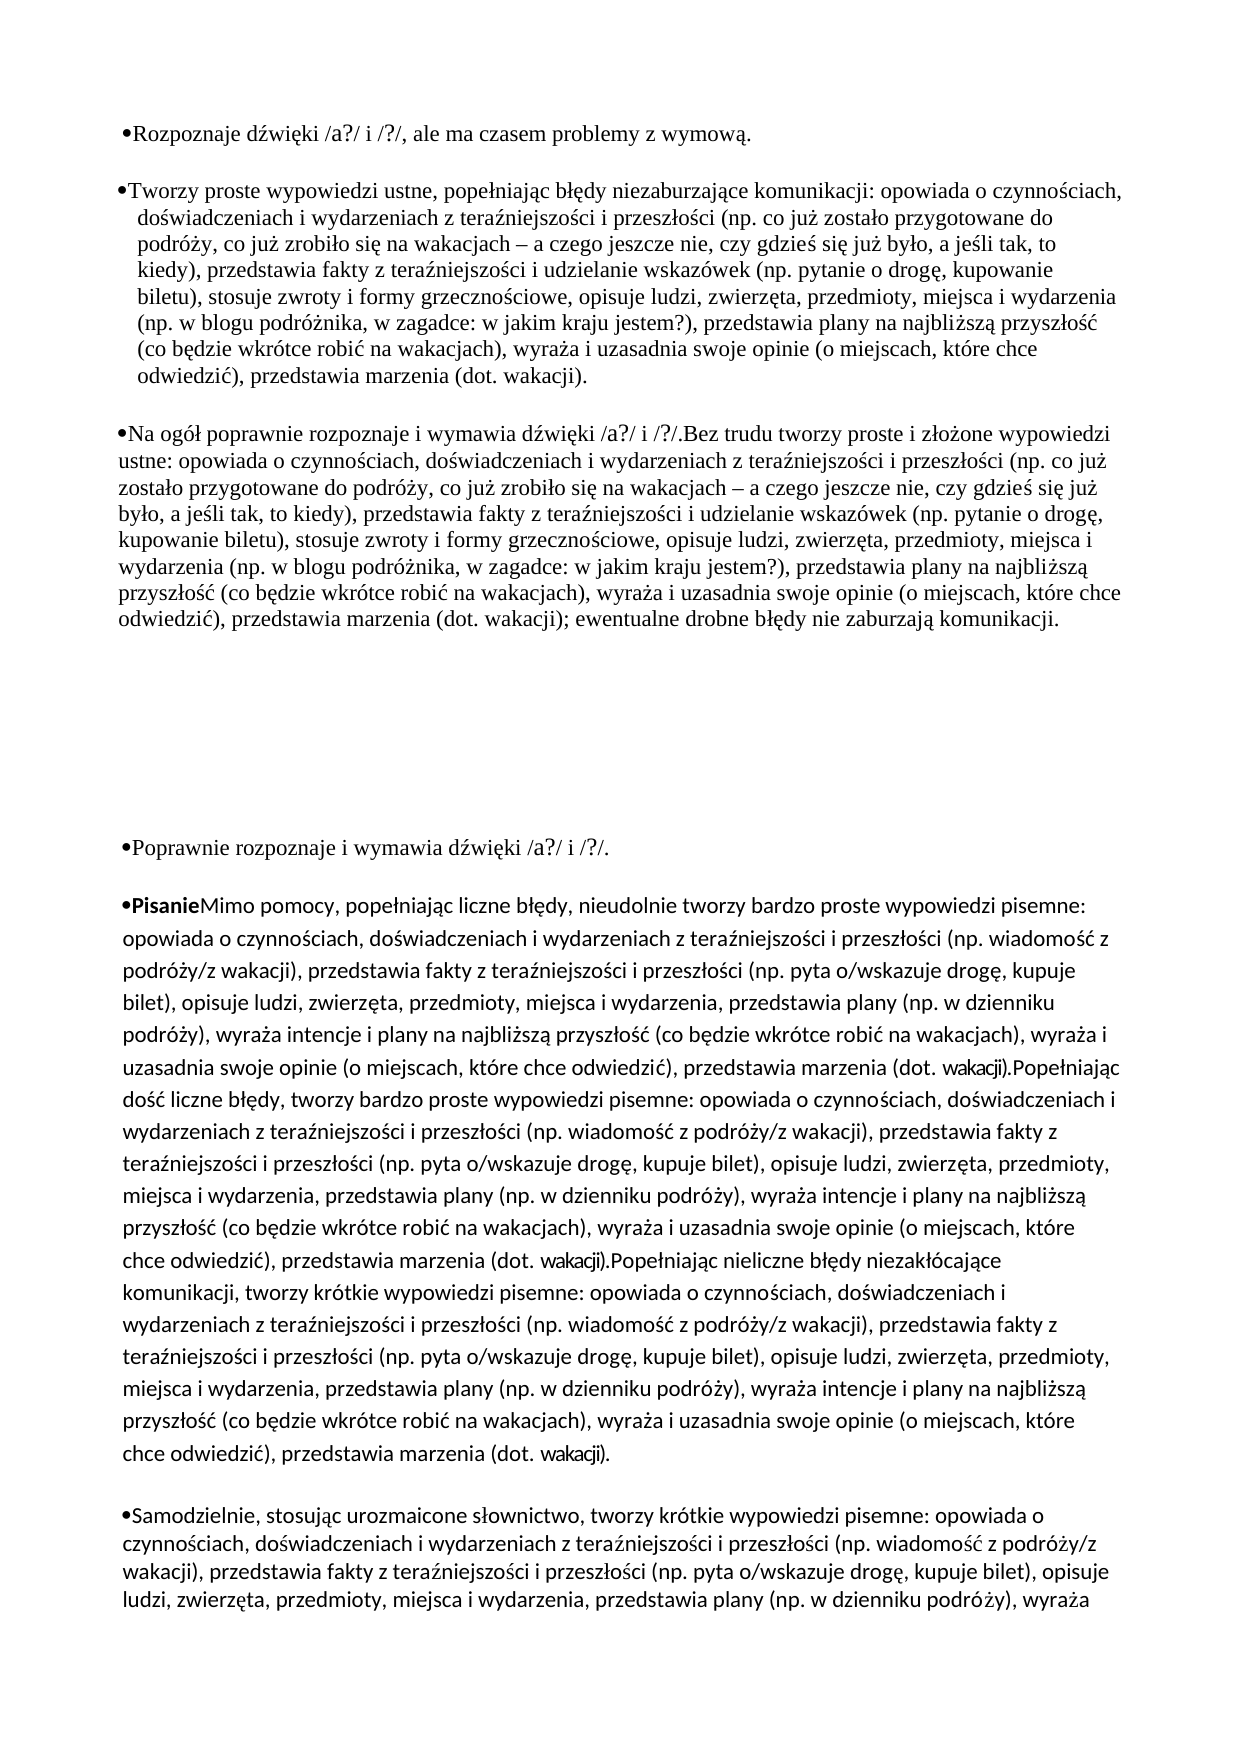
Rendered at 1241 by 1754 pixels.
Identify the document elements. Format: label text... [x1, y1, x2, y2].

list PisanieMimo pomocy, popełniając liczne błędy, nieudolnie tworzy bardzo proste wypowiedzi pisemne: opowiada o czynnościach, doświadczeniach i wydarzeniach z teraźniejszości i przeszłości (np. wiadomość z podróży/z wakacji), przedstawia fakty z teraźniejszości i przeszłości (np. pyta o/wskazuje drogę, kupuje bilet), opisuje ludzi, zwierzęta, przedmioty, miejsca i wydarzenia, przedstawia plany (np. w dzienniku podróży), wyraża intencje i plany na najbliższą przyszłość (co będzie wkrótce robić na wakacjach), wyraża i uzasadnia swoje opinie (o miejscach, które chce odwiedzić), przedstawia marzenia (dot. wakacji).Popełniając dość liczne błędy, tworzy bardzo proste wypowiedzi pisemne: opowiada o czynnościach, doświadczeniach i wydarzeniach z teraźniejszości i przeszłości (np. wiadomość z podróży/z wakacji), przedstawia fakty z teraźniejszości i przeszłości (np. pyta o/wskazuje drogę, kupuje bilet), opisuje ludzi, zwierzęta, przedmioty, miejsca i wydarzenia, przedstawia plany (np. w dzienniku podróży), wyraża intencje i plany na najbliższą przyszłość (co będzie wkrótce robić na wakacjach), wyraża i uzasadnia swoje opinie (o miejscach, które chce odwiedzić), przedstawia marzenia (dot. wakacji).Popełniając nieliczne błędy niezakłócające komunikacji, tworzy krótkie wypowiedzi pisemne: opowiada o czynnościach, doświadczeniach i wydarzeniach z teraźniejszości i przeszłości (np. wiadomość z podróży/z wakacji), przedstawia fakty z teraźniejszości i przeszłości (np. pyta o/wskazuje drogę, kupuje bilet), opisuje ludzi, zwierzęta, przedmioty, miejsca i wydarzenia, przedstawia plany (np. w dzienniku podróży), wyraża intencje i plany na najbliższą przyszłość (co będzie wkrótce robić na wakacjach), wyraża i uzasadnia swoje opinie (o miejscach, które chce odwiedzić), przedstawia marzenia (dot. wakacji). [122, 892, 1122, 1467]
list Tworzy proste wypowiedzi ustne, popełniając błędy niezaburzające komunikacji: opowiada o czynnościach, doświadczeniach i wydarzeniach z teraźniejszości i przeszłości (np. co już zostało przygotowane do podróży, co już zrobiło się na wakacjach – a czego jeszcze nie, czy gdzieś się już było, a jeśli tak, to kiedy), przedstawia fakty z teraźniejszości i udzielanie wskazówek (np. pytanie o drogę, kupowanie biletu), stosuje zwroty i formy grzecznościowe, opisuje ludzi, zwierzęta, przedmioty, miejsca i wydarzenia (np. w blogu podróżnika, w zagadce: w jakim kraju jestem?), przedstawia plany na najbliższą przyszłość (co będzie wkrótce robić na wakacjach), wyraża i uzasadnia swoje opinie (o miejscach, które chce odwiedzić), przedstawia marzenia (dot. wakacji). [118, 177, 1122, 388]
list Poprawnie rozpoznaje i wymawia dźwięki /a?/ i /?/. [122, 832, 1122, 861]
list Na ogół poprawnie rozpoznaje i wymawia dźwięki /a?/ i /?/.Bez trudu tworzy proste i złożone wypowiedzi ustne: opowiada o czynnościach, doświadczeniach i wydarzeniach z teraźniejszości i przeszłości (np. co już zostało przygotowane do podróży, co już zrobiło się na wakacjach – a czego jeszcze nie, czy gdzieś się już było, a jeśli tak, to kiedy), przedstawia fakty z teraźniejszości i udzielanie wskazówek (np. pytanie o drogę, kupowanie biletu), stosuje zwroty i formy grzecznościowe, opisuje ludzi, zwierzęta, przedmioty, miejsca i wydarzenia (np. w blogu podróżnika, w zagadce: w jakim kraju jestem?), przedstawia plany na najbliższą przyszłość (co będzie wkrótce robić na wakacjach), wyraża i uzasadnia swoje opinie (o miejscach, które chce odwiedzić), przedstawia marzenia (dot. wakacji); ewentualne drobne błędy nie zaburzają komunikacji. [118, 418, 1122, 632]
list Samodzielnie, stosując urozmaicone słownictwo, tworzy krótkie wypowiedzi pisemne: opowiada o czynnościach, doświadczeniach i wydarzeniach z teraźniejszości i przeszłości (np. wiadomość z podróży/z wakacji), przedstawia fakty z teraźniejszości i przeszłości (np. pyta o/wskazuje drogę, kupuje bilet), opisuje ludzi, zwierzęta, przedmioty, miejsca i wydarzenia, przedstawia plany (np. w dzienniku podróży), wyraża [122, 1501, 1122, 1613]
list Rozpoznaje dźwięki /a?/ i /?/, ale ma czasem problemy z wymową. [123, 118, 1122, 147]
